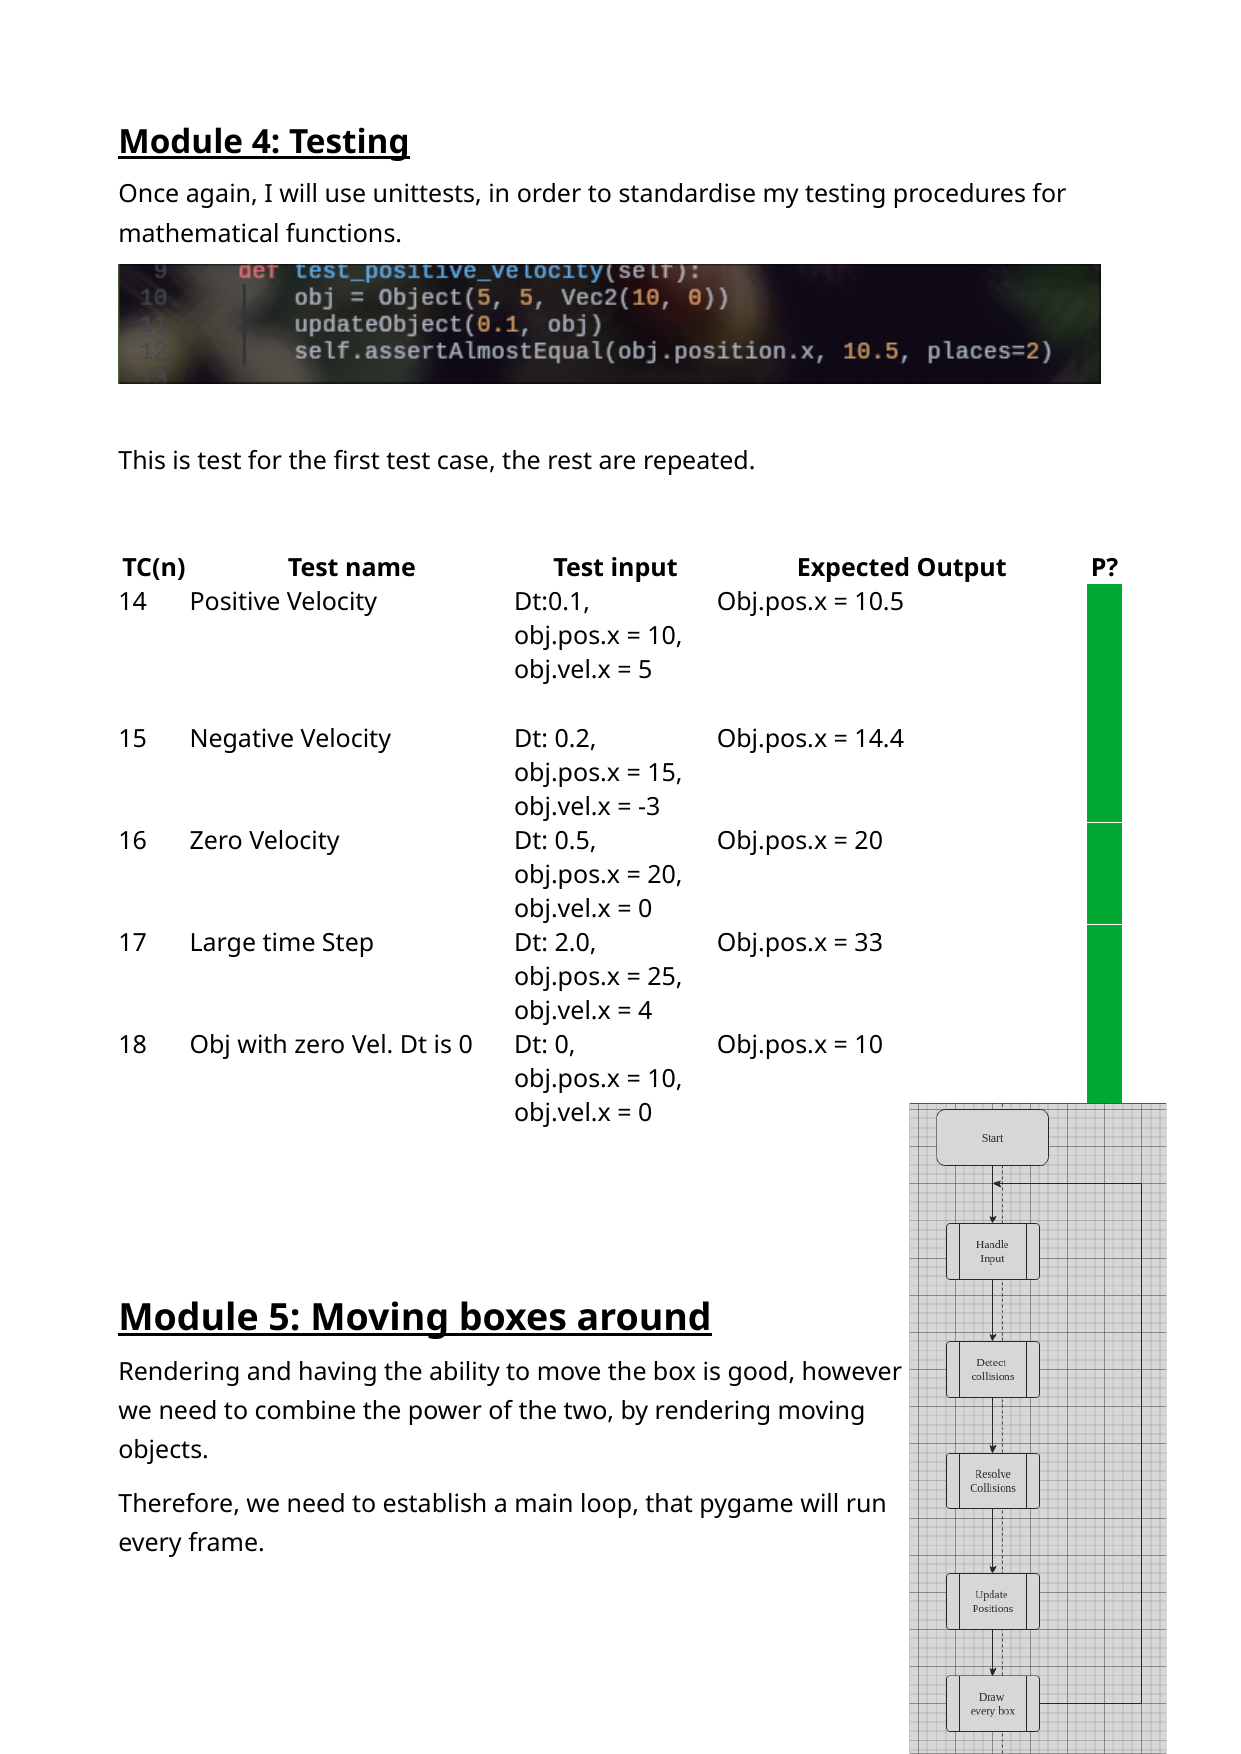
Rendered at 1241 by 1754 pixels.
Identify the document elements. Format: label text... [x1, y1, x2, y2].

table_cell [1087, 584, 1122, 720]
table_cell Obj.pos.x = 20 [717, 823, 1087, 924]
picture [909, 1103, 1167, 1754]
table_cell [1087, 925, 1122, 1027]
table_cell Large time Step [189, 925, 514, 1027]
table_cell Zero Velocity [189, 823, 514, 924]
table_cell 17 [118, 925, 189, 1027]
table_cell Dt: 0.5, obj.pos.x = 20, obj.vel.x = 0 [514, 823, 717, 924]
table_cell Obj.pos.x = 33 [717, 925, 1087, 1027]
table_header P? [1087, 550, 1122, 584]
table_cell 18 [118, 1027, 189, 1129]
table_header Test input [514, 550, 717, 584]
table_cell [1087, 720, 1122, 822]
text Therefore, we need to establish a main loop, that pygame will run every frame. [118, 1486, 909, 1559]
table_cell Obj with zero Vel. Dt is 0 [189, 1027, 514, 1129]
table_cell Obj.pos.x = 10.5 [717, 584, 1087, 720]
table_cell 16 [118, 823, 189, 924]
table_cell Dt:0.1, obj.pos.x = 10, obj.vel.x = 5 [514, 584, 717, 720]
table_cell Dt: 0, obj.pos.x = 10, obj.vel.x = 0 [514, 1027, 717, 1129]
table_cell Obj.pos.x = 14.4 [717, 720, 1087, 822]
subtitle Module 5: Moving boxes around [118, 1290, 909, 1341]
table_cell [1087, 823, 1122, 924]
subtitle Module 4: Testing [118, 118, 1122, 163]
table_cell 15 [118, 720, 189, 822]
table_cell [1087, 1027, 1122, 1103]
table_header TC(n) [118, 550, 189, 584]
table_cell Dt: 2.0, obj.pos.x = 25, obj.vel.x = 4 [514, 925, 717, 1027]
table_cell Positive Velocity [189, 584, 514, 720]
table_header Test name [189, 550, 514, 584]
text Once again, I will use unittests, in order to standardise my testing procedures for mathematical functions. [118, 176, 1122, 249]
table_header Expected Output [717, 550, 1087, 584]
text This is test for the first test case, the rest are repeated. [118, 442, 1122, 476]
picture [118, 264, 1101, 384]
table_cell 14 [118, 584, 189, 720]
table_cell Dt: 0.2, obj.pos.x = 15, obj.vel.x = -3 [514, 720, 717, 822]
table_cell Obj.pos.x = 10 [717, 1027, 1087, 1129]
text Rendering and having the ability to move the box is good, however we need to combine the power of the two, by rendering moving objects. [118, 1354, 909, 1466]
table_cell Negative Velocity [189, 720, 514, 822]
